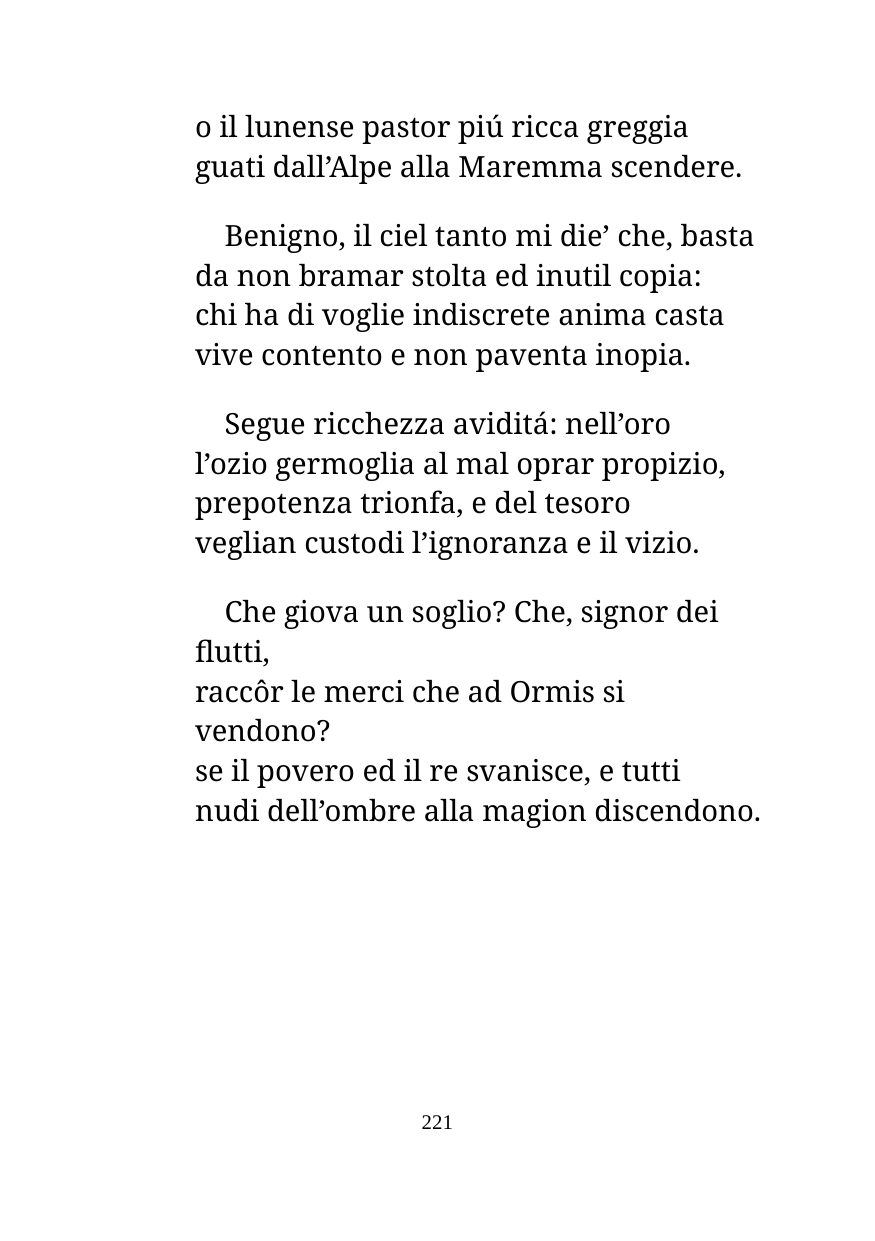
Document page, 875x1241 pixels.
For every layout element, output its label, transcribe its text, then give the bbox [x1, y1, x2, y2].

text o il lunense pastor piú ricca greggia guati dall’Alpe alla Maremma scendere. [195, 106, 768, 186]
text Che giova un soglio? Che, signor dei flutti, raccôr le merci che ad Ormis si vendono? se il povero ed il re svanisce, e tutti nudi dell’ombre alla magion discendono. [195, 592, 768, 830]
text Benigno, il ciel tanto mi die’ che, basta da non bramar stolta ed inutil copia: chi ha di voglie indiscrete anima casta vive contento e non paventa inopia. [195, 215, 768, 374]
text Segue ricchezza aviditá: nell’oro l’ozio germoglia al mal oprar propizio, prepotenza trionfa, e del tesoro veglian custodi l’ignoranza e il vizio. [195, 403, 768, 562]
